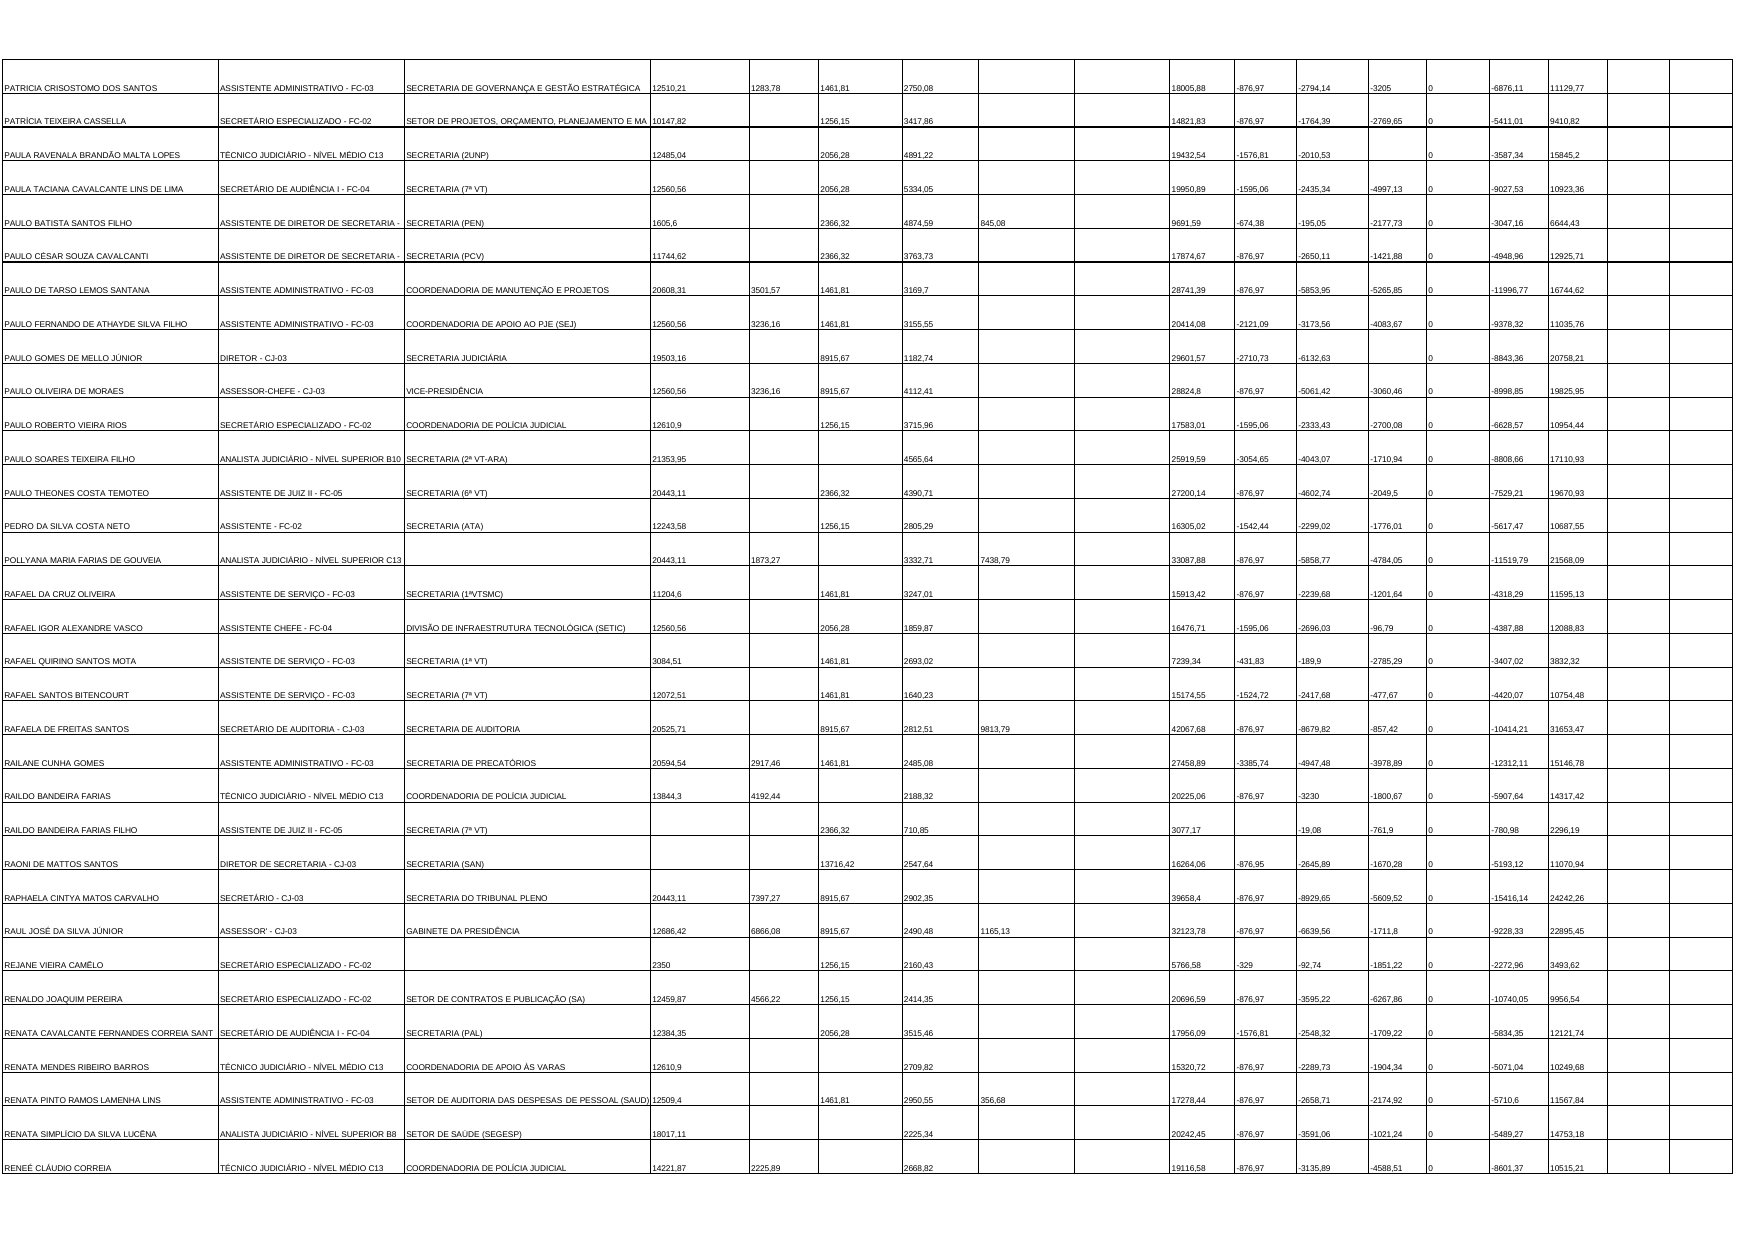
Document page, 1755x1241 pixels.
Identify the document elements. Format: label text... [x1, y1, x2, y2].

table_cell -5858,77 [1297, 533, 1368, 565]
table_cell -1710,94 [1369, 431, 1426, 464]
table_header 1461,81 [819, 60, 902, 93]
table_cell -3407,02 [1490, 634, 1548, 667]
table_header [1670, 60, 1732, 93]
table_cell 12459,87 [651, 971, 749, 1004]
table_cell 0 [1427, 836, 1489, 869]
table_cell [1608, 769, 1669, 802]
table_header SECRETARIA DE GOVERNANÇA E GESTÃO ESTRATÉGICA [405, 60, 650, 93]
table_cell 10249,68 [1549, 1039, 1607, 1072]
table_cell ASSISTENTE - FC-02 [219, 499, 404, 532]
table_cell -4420,07 [1490, 668, 1548, 700]
table_cell [750, 1106, 818, 1139]
table_cell -431,83 [1235, 634, 1296, 667]
table_cell [1670, 701, 1732, 734]
table_cell 1640,23 [903, 668, 978, 700]
table_cell 2668,82 [903, 1140, 978, 1173]
table_cell -1576,81 [1235, 1005, 1296, 1038]
table_cell [1075, 836, 1169, 869]
table_cell 18017,11 [651, 1106, 749, 1139]
table_cell SECRETARIA DE AUDITORIA [405, 701, 650, 734]
table_cell -3385,74 [1235, 735, 1296, 768]
table_cell 2366,32 [819, 465, 902, 498]
table_cell RAFAEL DA CRUZ OLIVEIRA [3, 566, 218, 599]
table_cell 0 [1427, 769, 1489, 802]
table_cell [1608, 600, 1669, 633]
table_cell 3077,17 [1170, 803, 1234, 835]
table_cell [819, 769, 902, 802]
table_cell -876,97 [1235, 971, 1296, 1004]
table_cell -4602,74 [1297, 465, 1368, 498]
table_header 0 [1427, 60, 1489, 93]
table_cell 12485,04 [651, 128, 749, 160]
table_cell 22895,45 [1549, 904, 1607, 937]
table_cell -4043,07 [1297, 431, 1368, 464]
table_cell -1021,24 [1369, 1106, 1426, 1139]
table_cell -2049,5 [1369, 465, 1426, 498]
table_cell 17583,01 [1170, 398, 1234, 430]
table_cell [1670, 971, 1732, 1004]
table_cell ASSISTENTE DE DIRETOR DE SECRETARIA - [219, 195, 404, 228]
table_cell [1075, 904, 1169, 937]
table_cell DIVISÃO DE INFRAESTRUTURA TECNOLÓGICA (SETIC) [405, 600, 650, 633]
table_cell 2188,32 [903, 769, 978, 802]
table_cell 20696,59 [1170, 971, 1234, 1004]
table_cell [1369, 128, 1426, 160]
table_cell [1670, 769, 1732, 802]
table_cell [1670, 533, 1732, 565]
table_cell -92,74 [1297, 938, 1368, 970]
table_cell [1670, 870, 1732, 903]
table_cell ASSISTENTE DE DIRETOR DE SECRETARIA - [219, 229, 404, 261]
table_cell -876,97 [1235, 1140, 1296, 1173]
table_cell [1670, 735, 1732, 768]
table_cell [979, 398, 1074, 430]
table_cell RAILANE CUNHA GOMES [3, 735, 218, 768]
table_cell [1075, 1005, 1169, 1038]
table_cell [1075, 1106, 1169, 1139]
table_cell -15416,14 [1490, 870, 1548, 903]
table_cell -329 [1235, 938, 1296, 970]
table_cell 3155,55 [903, 296, 978, 329]
table_header [979, 60, 1074, 93]
table_header 18005,88 [1170, 60, 1234, 93]
table_cell PAULO GOMES DE MELLO JÚNIOR [3, 330, 218, 363]
table_cell 0 [1427, 566, 1489, 599]
table_cell [1075, 1140, 1169, 1173]
table_cell -3230 [1297, 769, 1368, 802]
table_cell [1608, 94, 1669, 126]
table_cell -674,38 [1235, 195, 1296, 228]
table_cell 12925,71 [1549, 229, 1607, 261]
table_cell [1670, 1140, 1732, 1173]
table_cell [979, 296, 1074, 329]
table_cell -2299,02 [1297, 499, 1368, 532]
table_header -6876,11 [1490, 60, 1548, 93]
table_cell [1075, 296, 1169, 329]
table_cell [979, 769, 1074, 802]
table_cell [1075, 229, 1169, 261]
table_cell [1608, 1039, 1669, 1072]
table_cell [1075, 499, 1169, 532]
table_cell -876,97 [1235, 701, 1296, 734]
table_cell -4948,96 [1490, 229, 1548, 261]
table_cell 1859,87 [903, 600, 978, 633]
table_cell 31653,47 [1549, 701, 1607, 734]
table_cell -857,42 [1369, 701, 1426, 734]
table_cell 12610,9 [651, 1039, 749, 1072]
table_cell -1709,22 [1369, 1005, 1426, 1038]
table_cell 0 [1427, 600, 1489, 633]
table_cell [1608, 836, 1669, 869]
table_cell 12509,4 [651, 1073, 749, 1105]
table_cell 0 [1427, 431, 1489, 464]
table_cell 1461,81 [819, 1073, 902, 1105]
table_cell [1075, 1073, 1169, 1105]
table_cell RAUL JOSÉ DA SILVA JÚNIOR [3, 904, 218, 937]
table_cell COORDENADORIA DE APOIO ÀS VARAS [405, 1039, 650, 1072]
table_cell -2700,08 [1369, 398, 1426, 430]
table_cell 3236,16 [750, 296, 818, 329]
table_cell 7438,79 [979, 533, 1074, 565]
table_cell -8998,85 [1490, 364, 1548, 397]
table_cell 4874,59 [903, 195, 978, 228]
table_cell [979, 870, 1074, 903]
table_cell [979, 836, 1074, 869]
table_cell 3084,51 [651, 634, 749, 667]
table_cell PAULA TACIANA CAVALCANTE LINS DE LIMA [3, 161, 218, 194]
table_cell -780,98 [1490, 803, 1548, 835]
table_cell PAULO BATISTA SANTOS FILHO [3, 195, 218, 228]
table_cell 8915,67 [819, 701, 902, 734]
table_cell SECRETARIA (2ª VT-ARA) [405, 431, 650, 464]
table_cell [1608, 229, 1669, 261]
table_cell SECRETARIA JUDICIÁRIA [405, 330, 650, 363]
table_cell -2435,34 [1297, 161, 1368, 194]
table_cell [750, 836, 818, 869]
table_header PATRICIA CRISOSTOMO DOS SANTOS [3, 60, 218, 93]
table_cell [1075, 161, 1169, 194]
table_cell -6639,56 [1297, 904, 1368, 937]
table_cell [750, 938, 818, 970]
table_cell -876,97 [1235, 1073, 1296, 1105]
table_cell 14821,83 [1170, 94, 1234, 126]
table_cell [1670, 128, 1732, 160]
table_cell [979, 1140, 1074, 1173]
table_cell 17110,93 [1549, 431, 1607, 464]
table_cell 0 [1427, 364, 1489, 397]
table_cell 0 [1427, 195, 1489, 228]
table_cell -1764,39 [1297, 94, 1368, 126]
table_cell 9691,59 [1170, 195, 1234, 228]
table_cell -876,97 [1235, 229, 1296, 261]
table_cell 0 [1427, 1039, 1489, 1072]
table_cell -4997,13 [1369, 161, 1426, 194]
table_cell SETOR DE CONTRATOS E PUBLICAÇÃO (SA) [405, 971, 650, 1004]
table_cell 0 [1427, 971, 1489, 1004]
table_cell -2121,09 [1235, 296, 1296, 329]
table_cell DIRETOR DE SECRETARIA - CJ-03 [219, 836, 404, 869]
table_cell [1608, 634, 1669, 667]
table_cell 0 [1427, 229, 1489, 261]
table_cell SECRETARIA (7ª VT) [405, 161, 650, 194]
table_cell 0 [1427, 735, 1489, 768]
table_cell -3173,56 [1297, 296, 1368, 329]
table_cell [1670, 499, 1732, 532]
table_cell SECRETÁRIO - CJ-03 [219, 870, 404, 903]
table_cell 2693,02 [903, 634, 978, 667]
table_cell 8915,67 [819, 904, 902, 937]
table_cell 28824,8 [1170, 364, 1234, 397]
table_cell 14753,18 [1549, 1106, 1607, 1139]
table_cell 1461,81 [819, 566, 902, 599]
table_cell [1670, 904, 1732, 937]
table_cell [1608, 735, 1669, 768]
table_cell -876,97 [1235, 769, 1296, 802]
table_cell PAULO ROBERTO VIEIRA RIOS [3, 398, 218, 430]
table_cell -5853,95 [1297, 263, 1368, 295]
table_cell -5193,12 [1490, 836, 1548, 869]
table_cell 20608,31 [651, 263, 749, 295]
table_cell -1524,72 [1235, 668, 1296, 700]
table_header -876,97 [1235, 60, 1296, 93]
table_cell -876,97 [1235, 94, 1296, 126]
table_cell 1256,15 [819, 938, 902, 970]
table_cell 21568,09 [1549, 533, 1607, 565]
table_cell -761,9 [1369, 803, 1426, 835]
table_cell ASSISTENTE DE JUIZ II - FC-05 [219, 803, 404, 835]
table_cell [1075, 769, 1169, 802]
table_cell [1075, 971, 1169, 1004]
table_cell 12560,56 [651, 600, 749, 633]
table_cell [1075, 600, 1169, 633]
table_cell -5411,01 [1490, 94, 1548, 126]
table_cell 14221,87 [651, 1140, 749, 1173]
table_cell 16744,62 [1549, 263, 1607, 295]
table_cell SECRETARIA (7ª VT) [405, 668, 650, 700]
table_cell [979, 1106, 1074, 1139]
table_cell 13716,42 [819, 836, 902, 869]
table_cell -2272,96 [1490, 938, 1548, 970]
table_cell -4588,51 [1369, 1140, 1426, 1173]
table_cell [979, 600, 1074, 633]
table_cell 11595,13 [1549, 566, 1607, 599]
table_cell -3587,34 [1490, 128, 1548, 160]
table_cell 4390,71 [903, 465, 978, 498]
table_cell SECRETARIA (PAL) [405, 1005, 650, 1038]
table_cell [1369, 330, 1426, 363]
table_cell SECRETARIA (2UNP) [405, 128, 650, 160]
table_cell 356,68 [979, 1073, 1074, 1105]
table_cell 15174,55 [1170, 668, 1234, 700]
table_cell 11204,6 [651, 566, 749, 599]
table_cell 25919,59 [1170, 431, 1234, 464]
table_cell 0 [1427, 330, 1489, 363]
table_cell ASSISTENTE ADMINISTRATIVO - FC-03 [219, 296, 404, 329]
table_cell 12384,35 [651, 1005, 749, 1038]
table_cell [1670, 465, 1732, 498]
table_cell [1670, 398, 1732, 430]
table_cell -876,97 [1235, 1039, 1296, 1072]
table_cell [1670, 668, 1732, 700]
table_cell PAULO FERNANDO DE ATHAYDE SILVA FILHO [3, 296, 218, 329]
table_cell [1608, 668, 1669, 700]
table_cell -8679,82 [1297, 701, 1368, 734]
table_cell PATRÍCIA TEIXEIRA CASSELLA [3, 94, 218, 126]
table_cell [1670, 195, 1732, 228]
table_cell 1461,81 [819, 668, 902, 700]
table_cell 1256,15 [819, 94, 902, 126]
table_cell -1595,06 [1235, 161, 1296, 194]
table_cell -2333,43 [1297, 398, 1368, 430]
table_cell -876,97 [1235, 364, 1296, 397]
table_cell -1776,01 [1369, 499, 1426, 532]
table_cell [750, 1005, 818, 1038]
table_cell [979, 229, 1074, 261]
table_header 2750,08 [903, 60, 978, 93]
table_cell [1670, 364, 1732, 397]
table_cell 6644,43 [1549, 195, 1607, 228]
table_cell PAULO OLIVEIRA DE MORAES [3, 364, 218, 397]
table_cell [1608, 566, 1669, 599]
table_cell -3591,06 [1297, 1106, 1368, 1139]
table_cell 2902,35 [903, 870, 978, 903]
table_cell SECRETÁRIO ESPECIALIZADO - FC-02 [219, 971, 404, 1004]
table_cell 2056,28 [819, 1005, 902, 1038]
table_cell 2225,89 [750, 1140, 818, 1173]
table_cell 15845,2 [1549, 128, 1607, 160]
table_cell [1670, 431, 1732, 464]
table_cell -19,08 [1297, 803, 1368, 835]
table_cell 6866,08 [750, 904, 818, 937]
table_cell 15320,72 [1170, 1039, 1234, 1072]
table_cell DIRETOR - CJ-03 [219, 330, 404, 363]
table_cell -1421,88 [1369, 229, 1426, 261]
table_cell 0 [1427, 1005, 1489, 1038]
table_cell 42067,68 [1170, 701, 1234, 734]
table_cell 29601,57 [1170, 330, 1234, 363]
table_cell 1461,81 [819, 296, 902, 329]
table_cell [1608, 1106, 1669, 1139]
table_cell ASSISTENTE DE JUIZ II - FC-05 [219, 465, 404, 498]
table_cell -1904,34 [1369, 1039, 1426, 1072]
table_cell [405, 533, 650, 565]
table_cell [979, 668, 1074, 700]
table_cell 11567,84 [1549, 1073, 1607, 1105]
table_cell -1201,64 [1369, 566, 1426, 599]
table_cell 17278,44 [1170, 1073, 1234, 1105]
table_cell RENALDO JOAQUIM PEREIRA [3, 971, 218, 1004]
table_cell 12560,56 [651, 296, 749, 329]
table_cell 2547,64 [903, 836, 978, 869]
table_cell PAULO DE TARSO LEMOS SANTANA [3, 263, 218, 295]
table_cell [750, 128, 818, 160]
table_cell -1851,22 [1369, 938, 1426, 970]
table_cell [750, 701, 818, 734]
table_cell RAPHAELA CINTYA MATOS CARVALHO [3, 870, 218, 903]
table_cell -1576,81 [1235, 128, 1296, 160]
table_cell VICE-PRESIDÊNCIA [405, 364, 650, 397]
table_cell SECRETARIA (PEN) [405, 195, 650, 228]
table_cell RENATA SIMPLÍCIO DA SILVA LUCÊNA [3, 1106, 218, 1139]
table_cell [1075, 533, 1169, 565]
table_cell -6132,63 [1297, 330, 1368, 363]
table_header [1608, 60, 1669, 93]
table_cell [979, 634, 1074, 667]
table_cell [979, 1039, 1074, 1072]
table_cell 2366,32 [819, 195, 902, 228]
table_cell 1256,15 [819, 499, 902, 532]
table_cell -8601,37 [1490, 1140, 1548, 1173]
table_cell 0 [1427, 668, 1489, 700]
table_cell 13844,3 [651, 769, 749, 802]
table_cell [750, 465, 818, 498]
table_cell [1075, 701, 1169, 734]
table_cell 9813,79 [979, 701, 1074, 734]
table_cell -11519,79 [1490, 533, 1548, 565]
table_cell 5766,58 [1170, 938, 1234, 970]
table_cell 0 [1427, 499, 1489, 532]
table_cell 0 [1427, 634, 1489, 667]
table_cell -189,9 [1297, 634, 1368, 667]
table_cell 24242,26 [1549, 870, 1607, 903]
table_cell 7239,34 [1170, 634, 1234, 667]
table_cell 0 [1427, 1140, 1489, 1173]
table_cell -2696,03 [1297, 600, 1368, 633]
table_cell 20242,45 [1170, 1106, 1234, 1139]
table_cell 1461,81 [819, 735, 902, 768]
table_cell -876,97 [1235, 533, 1296, 565]
table_cell [979, 499, 1074, 532]
table_cell 15913,42 [1170, 566, 1234, 599]
table_cell 3169,7 [903, 263, 978, 295]
table_cell 27458,89 [1170, 735, 1234, 768]
table_cell [1608, 364, 1669, 397]
table_cell 845,08 [979, 195, 1074, 228]
table_cell [750, 94, 818, 126]
table_cell PAULO SOARES TEIXEIRA FILHO [3, 431, 218, 464]
table_cell -876,97 [1235, 1106, 1296, 1139]
table_cell [979, 803, 1074, 835]
table_cell 1605,6 [651, 195, 749, 228]
table_cell 8915,67 [819, 870, 902, 903]
table_cell -2785,29 [1369, 634, 1426, 667]
table_cell [979, 330, 1074, 363]
table_header -3205 [1369, 60, 1426, 93]
table_cell 9956,54 [1549, 971, 1607, 1004]
table_cell -2174,92 [1369, 1073, 1426, 1105]
table_cell [1670, 1073, 1732, 1105]
table_cell -6628,57 [1490, 398, 1548, 430]
table_cell -876,97 [1235, 465, 1296, 498]
table_cell [1608, 938, 1669, 970]
table_cell -4947,48 [1297, 735, 1368, 768]
table_cell 710,85 [903, 803, 978, 835]
table_cell [1075, 364, 1169, 397]
table_cell 19950,89 [1170, 161, 1234, 194]
table_cell [1670, 566, 1732, 599]
table_cell 17956,09 [1170, 1005, 1234, 1038]
table_cell -1670,28 [1369, 836, 1426, 869]
table_cell -8843,36 [1490, 330, 1548, 363]
table_cell 2805,29 [903, 499, 978, 532]
table_cell -195,05 [1297, 195, 1368, 228]
table_cell -5609,52 [1369, 870, 1426, 903]
table_cell [1608, 296, 1669, 329]
table_cell [979, 263, 1074, 295]
table_cell -4083,67 [1369, 296, 1426, 329]
table_cell 14317,42 [1549, 769, 1607, 802]
table_cell 2950,55 [903, 1073, 978, 1105]
table_cell [1608, 803, 1669, 835]
table_cell ASSISTENTE CHEFE - FC-04 [219, 600, 404, 633]
table_cell -1542,44 [1235, 499, 1296, 532]
table_cell [750, 1073, 818, 1105]
table_cell -7529,21 [1490, 465, 1548, 498]
table_cell TÉCNICO JUDICIÁRIO - NÍVEL MÉDIO C13 [219, 1140, 404, 1173]
table_cell [1075, 465, 1169, 498]
table_cell 0 [1427, 701, 1489, 734]
table_cell 0 [1427, 296, 1489, 329]
table_cell -2710,73 [1235, 330, 1296, 363]
table_cell SECRETÁRIO DE AUDITORIA - CJ-03 [219, 701, 404, 734]
table_cell [1608, 870, 1669, 903]
table_cell -2645,89 [1297, 836, 1368, 869]
table_cell -2650,11 [1297, 229, 1368, 261]
table_cell 20525,71 [651, 701, 749, 734]
table_cell COORDENADORIA DE APOIO AO PJE (SEJ) [405, 296, 650, 329]
table_cell ASSISTENTE DE SERVIÇO - FC-03 [219, 634, 404, 667]
table_cell 16305,02 [1170, 499, 1234, 532]
table_cell 3247,01 [903, 566, 978, 599]
table_cell [750, 398, 818, 430]
table_cell [1608, 701, 1669, 734]
table_cell 20594,54 [651, 735, 749, 768]
table_header 12510,21 [651, 60, 749, 93]
table_cell [750, 803, 818, 835]
table_cell RENEÉ CLÁUDIO CORREIA [3, 1140, 218, 1173]
table_cell -1800,67 [1369, 769, 1426, 802]
table_cell PAULA RAVENALA BRANDÃO MALTA LOPES [3, 128, 218, 160]
table_cell [750, 229, 818, 261]
table_cell 19825,95 [1549, 364, 1607, 397]
table_cell -876,95 [1235, 836, 1296, 869]
table_cell [979, 735, 1074, 768]
table_cell -2417,68 [1297, 668, 1368, 700]
table_header ASSISTENTE ADMINISTRATIVO - FC-03 [219, 60, 404, 93]
table_header -2794,14 [1297, 60, 1368, 93]
table_cell [750, 330, 818, 363]
table_cell [1670, 634, 1732, 667]
table_cell 2485,08 [903, 735, 978, 768]
table_cell [651, 836, 749, 869]
table_cell 4891,22 [903, 128, 978, 160]
table_cell [979, 1005, 1074, 1038]
table_cell 12610,9 [651, 398, 749, 430]
table_cell 2709,82 [903, 1039, 978, 1072]
table_cell 11035,76 [1549, 296, 1607, 329]
table_cell 12121,74 [1549, 1005, 1607, 1038]
table_cell 0 [1427, 803, 1489, 835]
table_cell 4112,41 [903, 364, 978, 397]
table_cell -477,67 [1369, 668, 1426, 700]
table_cell -4387,88 [1490, 600, 1548, 633]
table_cell [1608, 161, 1669, 194]
table_cell -8929,65 [1297, 870, 1368, 903]
table_cell 0 [1427, 398, 1489, 430]
table_cell SECRETÁRIO DE AUDIÊNCIA I - FC-04 [219, 161, 404, 194]
table_cell 0 [1427, 1073, 1489, 1105]
table_cell PEDRO DA SILVA COSTA NETO [3, 499, 218, 532]
table_cell [1608, 398, 1669, 430]
table_cell [1670, 1039, 1732, 1072]
table_cell 8915,67 [819, 364, 902, 397]
table_cell 2296,19 [1549, 803, 1607, 835]
table_cell -5617,47 [1490, 499, 1548, 532]
table_cell ANALISTA JUDICIÁRIO - NÍVEL SUPERIOR B10 [219, 431, 404, 464]
table_cell 10147,82 [651, 94, 749, 126]
table_cell 10754,48 [1549, 668, 1607, 700]
table_cell [1075, 938, 1169, 970]
table_cell ASSISTENTE DE SERVIÇO - FC-03 [219, 668, 404, 700]
table_cell 2917,46 [750, 735, 818, 768]
table_cell [1670, 836, 1732, 869]
table_cell 3236,16 [750, 364, 818, 397]
table_cell 12088,83 [1549, 600, 1607, 633]
table_cell 3715,96 [903, 398, 978, 430]
table_cell -9378,32 [1490, 296, 1548, 329]
table_cell 10923,36 [1549, 161, 1607, 194]
table_cell 0 [1427, 1106, 1489, 1139]
table_cell 2414,35 [903, 971, 978, 1004]
table_cell -5907,64 [1490, 769, 1548, 802]
table_cell 0 [1427, 263, 1489, 295]
table_cell ANALISTA JUDICIÁRIO - NÍVEL SUPERIOR B8 [219, 1106, 404, 1139]
table_cell 32123,78 [1170, 904, 1234, 937]
table_cell 20443,11 [651, 533, 749, 565]
table_cell 12243,58 [651, 499, 749, 532]
table_cell [979, 128, 1074, 160]
table_cell [750, 566, 818, 599]
table_cell -2548,32 [1297, 1005, 1368, 1038]
table_cell ASSISTENTE DE SERVIÇO - FC-03 [219, 566, 404, 599]
table_cell 2160,43 [903, 938, 978, 970]
table_cell [1075, 668, 1169, 700]
table_cell RENATA CAVALCANTE FERNANDES CORREIA SANT [3, 1005, 218, 1038]
table_cell SECRETÁRIO DE AUDIÊNCIA I - FC-04 [219, 1005, 404, 1038]
table_cell 2056,28 [819, 600, 902, 633]
table_cell 19116,58 [1170, 1140, 1234, 1173]
table_cell -1711,8 [1369, 904, 1426, 937]
table_cell 20758,21 [1549, 330, 1607, 363]
table_cell -5489,27 [1490, 1106, 1548, 1139]
table_cell 0 [1427, 938, 1489, 970]
table_cell 0 [1427, 128, 1489, 160]
table_cell -3978,89 [1369, 735, 1426, 768]
table_cell [1670, 296, 1732, 329]
table_cell [750, 668, 818, 700]
table_cell 19670,93 [1549, 465, 1607, 498]
table_cell 2056,28 [819, 128, 902, 160]
table_cell [1608, 263, 1669, 295]
table_cell 12686,42 [651, 904, 749, 937]
table_cell 2350 [651, 938, 749, 970]
table_cell 28741,39 [1170, 263, 1234, 295]
table_cell [1670, 229, 1732, 261]
table_cell 1256,15 [819, 971, 902, 1004]
table_cell [1075, 398, 1169, 430]
table_cell [750, 161, 818, 194]
table_cell [1608, 971, 1669, 1004]
table_cell TÉCNICO JUDICIÁRIO - NÍVEL MÉDIO C13 [219, 769, 404, 802]
table_cell -3135,89 [1297, 1140, 1368, 1173]
table_cell [1075, 94, 1169, 126]
table_cell [819, 533, 902, 565]
table_cell 3417,86 [903, 94, 978, 126]
table_cell 10954,44 [1549, 398, 1607, 430]
table_cell 1461,81 [819, 263, 902, 295]
table_cell REJANE VIEIRA CAMÊLO [3, 938, 218, 970]
table_cell 1182,74 [903, 330, 978, 363]
table_cell [819, 1140, 902, 1173]
table_cell [979, 566, 1074, 599]
table_cell 3501,57 [750, 263, 818, 295]
table_cell [1075, 803, 1169, 835]
table_cell POLLYANA MARIA FARIAS DE GOUVEIA [3, 533, 218, 565]
table_cell RAFAELA DE FREITAS SANTOS [3, 701, 218, 734]
table_cell [1670, 803, 1732, 835]
table_cell 20414,08 [1170, 296, 1234, 329]
table_cell [1608, 128, 1669, 160]
table_cell [1670, 263, 1732, 295]
table_cell 20443,11 [651, 870, 749, 903]
table_cell -876,97 [1235, 566, 1296, 599]
table_cell [750, 1039, 818, 1072]
table_cell RAILDO BANDEIRA FARIAS [3, 769, 218, 802]
table_cell RAONI DE MATTOS SANTOS [3, 836, 218, 869]
table_cell -876,97 [1235, 870, 1296, 903]
table_cell [979, 364, 1074, 397]
table_cell -2769,65 [1369, 94, 1426, 126]
table_cell SECRETÁRIO ESPECIALIZADO - FC-02 [219, 938, 404, 970]
table_cell -6267,86 [1369, 971, 1426, 1004]
table_cell 0 [1427, 161, 1489, 194]
table_cell 10515,21 [1549, 1140, 1607, 1173]
table_cell -10414,21 [1490, 701, 1548, 734]
table_cell -5710,6 [1490, 1073, 1548, 1105]
table_cell SECRETARIA (7ª VT) [405, 803, 650, 835]
table_cell COORDENADORIA DE MANUTENÇÃO E PROJETOS [405, 263, 650, 295]
table_cell 5334,05 [903, 161, 978, 194]
table_cell SECRETARIA (6ª VT) [405, 465, 650, 498]
table_cell 16264,06 [1170, 836, 1234, 869]
table_cell -11996,77 [1490, 263, 1548, 295]
table_cell SECRETARIA DE PRECATÓRIOS [405, 735, 650, 768]
table_cell 2225,34 [903, 1106, 978, 1139]
table_cell SECRETÁRIO ESPECIALIZADO - FC-02 [219, 398, 404, 430]
table_cell [1608, 1140, 1669, 1173]
table_cell SECRETARIA (SAN) [405, 836, 650, 869]
table_cell 3832,32 [1549, 634, 1607, 667]
table_cell GABINETE DA PRESIDÊNCIA [405, 904, 650, 937]
table_header 1283,78 [750, 60, 818, 93]
table_cell 4192,44 [750, 769, 818, 802]
table_cell [1608, 1005, 1669, 1038]
table_cell [979, 465, 1074, 498]
table_cell [1670, 94, 1732, 126]
table_cell 0 [1427, 870, 1489, 903]
table_cell [1670, 1106, 1732, 1139]
table_cell 10687,55 [1549, 499, 1607, 532]
table_cell 4565,64 [903, 431, 978, 464]
table_cell -3054,65 [1235, 431, 1296, 464]
table_cell [750, 634, 818, 667]
table_cell ASSISTENTE ADMINISTRATIVO - FC-03 [219, 1073, 404, 1105]
table_cell [1670, 330, 1732, 363]
table_cell [1075, 634, 1169, 667]
table_header 11129,77 [1549, 60, 1607, 93]
table_cell 0 [1427, 465, 1489, 498]
table_cell [819, 431, 902, 464]
table_cell -876,97 [1235, 904, 1296, 937]
table_cell -1595,06 [1235, 398, 1296, 430]
table_cell 2056,28 [819, 161, 902, 194]
table_cell -1595,06 [1235, 600, 1296, 633]
table_cell SETOR DE SAÚDE (SEGESP) [405, 1106, 650, 1139]
table_cell 3332,71 [903, 533, 978, 565]
table_cell [1670, 161, 1732, 194]
table_cell -12312,11 [1490, 735, 1548, 768]
table_cell [1075, 566, 1169, 599]
table_cell -5265,85 [1369, 263, 1426, 295]
table_cell TÉCNICO JUDICIÁRIO - NÍVEL MÉDIO C13 [219, 128, 404, 160]
table_cell ASSESSOR-CHEFE - CJ-03 [219, 364, 404, 397]
table_cell -96,79 [1369, 600, 1426, 633]
table_cell [750, 600, 818, 633]
table_cell 1873,27 [750, 533, 818, 565]
table_header [1075, 60, 1169, 93]
table_cell -2177,73 [1369, 195, 1426, 228]
table_cell SECRETARIA (1ª VT) [405, 634, 650, 667]
table_cell ASSISTENTE ADMINISTRATIVO - FC-03 [219, 263, 404, 295]
table_cell 11070,94 [1549, 836, 1607, 869]
table_cell COORDENADORIA DE POLÍCIA JUDICIAL [405, 398, 650, 430]
table_cell [1075, 735, 1169, 768]
table_cell [819, 1106, 902, 1139]
table_cell RAFAEL QUIRINO SANTOS MOTA [3, 634, 218, 667]
table_cell [979, 161, 1074, 194]
table_cell -5071,04 [1490, 1039, 1548, 1072]
table_cell -3595,22 [1297, 971, 1368, 1004]
table_cell 7397,27 [750, 870, 818, 903]
table_cell SETOR DE PROJETOS, ORÇAMENTO, PLANEJAMENTO E MA [405, 94, 650, 126]
table_cell COORDENADORIA DE POLÍCIA JUDICIAL [405, 1140, 650, 1173]
table_cell 39658,4 [1170, 870, 1234, 903]
table_cell 0 [1427, 94, 1489, 126]
table_cell [1075, 870, 1169, 903]
table_cell 15146,78 [1549, 735, 1607, 768]
table_cell [1075, 330, 1169, 363]
table_cell [1608, 195, 1669, 228]
table_cell [1075, 195, 1169, 228]
table_cell 17874,67 [1170, 229, 1234, 261]
table_cell 2490,48 [903, 904, 978, 937]
table_cell 16476,71 [1170, 600, 1234, 633]
table_cell [1670, 600, 1732, 633]
table_cell [1608, 499, 1669, 532]
table_cell [1670, 938, 1732, 970]
table_cell PAULO THEONES COSTA TEMOTEO [3, 465, 218, 498]
table_cell [979, 971, 1074, 1004]
table_cell -3060,46 [1369, 364, 1426, 397]
table_cell ANALISTA JUDICIÁRIO - NÍVEL SUPERIOR C13 [219, 533, 404, 565]
table_cell [750, 195, 818, 228]
table_cell -876,97 [1235, 263, 1296, 295]
table_cell SECRETARIA (PCV) [405, 229, 650, 261]
table_cell [1608, 533, 1669, 565]
table_cell [1075, 431, 1169, 464]
table_cell -9228,33 [1490, 904, 1548, 937]
table_cell 12560,56 [651, 364, 749, 397]
table_cell [819, 1039, 902, 1072]
table_cell RENATA MENDES RIBEIRO BARROS [3, 1039, 218, 1072]
table_cell -3047,16 [1490, 195, 1548, 228]
table_cell -10740,05 [1490, 971, 1548, 1004]
table_cell SECRETARIA (1ªVTSMC) [405, 566, 650, 599]
table_cell -2658,71 [1297, 1073, 1368, 1105]
table_cell -9027,53 [1490, 161, 1548, 194]
table_cell -2010,53 [1297, 128, 1368, 160]
table_cell [1075, 263, 1169, 295]
table_cell 3515,46 [903, 1005, 978, 1038]
table_cell -4784,05 [1369, 533, 1426, 565]
table_cell 20443,11 [651, 465, 749, 498]
table_cell 1256,15 [819, 398, 902, 430]
table_cell [1075, 128, 1169, 160]
table_cell -5834,35 [1490, 1005, 1548, 1038]
table_cell -2289,73 [1297, 1039, 1368, 1072]
table_cell [750, 431, 818, 464]
table_cell [979, 431, 1074, 464]
table_cell [405, 938, 650, 970]
table_cell 11744,62 [651, 229, 749, 261]
table_cell 1165,13 [979, 904, 1074, 937]
table_cell 2366,32 [819, 803, 902, 835]
table_cell -4318,29 [1490, 566, 1548, 599]
table_cell -2239,68 [1297, 566, 1368, 599]
table_cell TÉCNICO JUDICIÁRIO - NÍVEL MÉDIO C13 [219, 1039, 404, 1072]
table_cell [1608, 431, 1669, 464]
table_cell SECRETARIA DO TRIBUNAL PLENO [405, 870, 650, 903]
table_cell [1608, 904, 1669, 937]
table_cell 8915,67 [819, 330, 902, 363]
table_cell 27200,14 [1170, 465, 1234, 498]
table_cell ASSESSOR' - CJ-03 [219, 904, 404, 937]
table_cell 3763,73 [903, 229, 978, 261]
table_cell [979, 94, 1074, 126]
table_cell 3493,62 [1549, 938, 1607, 970]
table_cell 12072,51 [651, 668, 749, 700]
table_cell SECRETÁRIO ESPECIALIZADO - FC-02 [219, 94, 404, 126]
table_cell [1608, 330, 1669, 363]
table_cell 1461,81 [819, 634, 902, 667]
table_cell SECRETARIA (ATA) [405, 499, 650, 532]
table_cell [1608, 1073, 1669, 1105]
table_cell SETOR DE AUDITORIA DAS DESPESAS DE PESSOAL (SAUD) [405, 1073, 650, 1105]
table_cell 19503,16 [651, 330, 749, 363]
table_cell [1235, 803, 1296, 835]
table_cell 20225,06 [1170, 769, 1234, 802]
table_cell [1670, 1005, 1732, 1038]
table_cell RENATA PINTO RAMOS LAMENHA LINS [3, 1073, 218, 1105]
table_cell RAFAEL IGOR ALEXANDRE VASCO [3, 600, 218, 633]
table_cell RAILDO BANDEIRA FARIAS FILHO [3, 803, 218, 835]
table_cell 2812,51 [903, 701, 978, 734]
table_cell ASSISTENTE ADMINISTRATIVO - FC-03 [219, 735, 404, 768]
table_cell [1608, 465, 1669, 498]
table_cell 19432,54 [1170, 128, 1234, 160]
table_cell 0 [1427, 533, 1489, 565]
table_cell 9410,82 [1549, 94, 1607, 126]
table_cell 2366,32 [819, 229, 902, 261]
table_cell [750, 499, 818, 532]
table_cell 4566,22 [750, 971, 818, 1004]
table_cell -5061,42 [1297, 364, 1368, 397]
table_cell [651, 803, 749, 835]
table_cell [979, 938, 1074, 970]
table_cell COORDENADORIA DE POLÍCIA JUDICIAL [405, 769, 650, 802]
table_cell [1075, 1039, 1169, 1072]
table_cell -8808,66 [1490, 431, 1548, 464]
table_cell 21353,95 [651, 431, 749, 464]
table_cell RAFAEL SANTOS BITENCOURT [3, 668, 218, 700]
table_cell 12560,56 [651, 161, 749, 194]
table_cell 33087,88 [1170, 533, 1234, 565]
table_cell PAULO CÉSAR SOUZA CAVALCANTI [3, 229, 218, 261]
table_cell 0 [1427, 904, 1489, 937]
